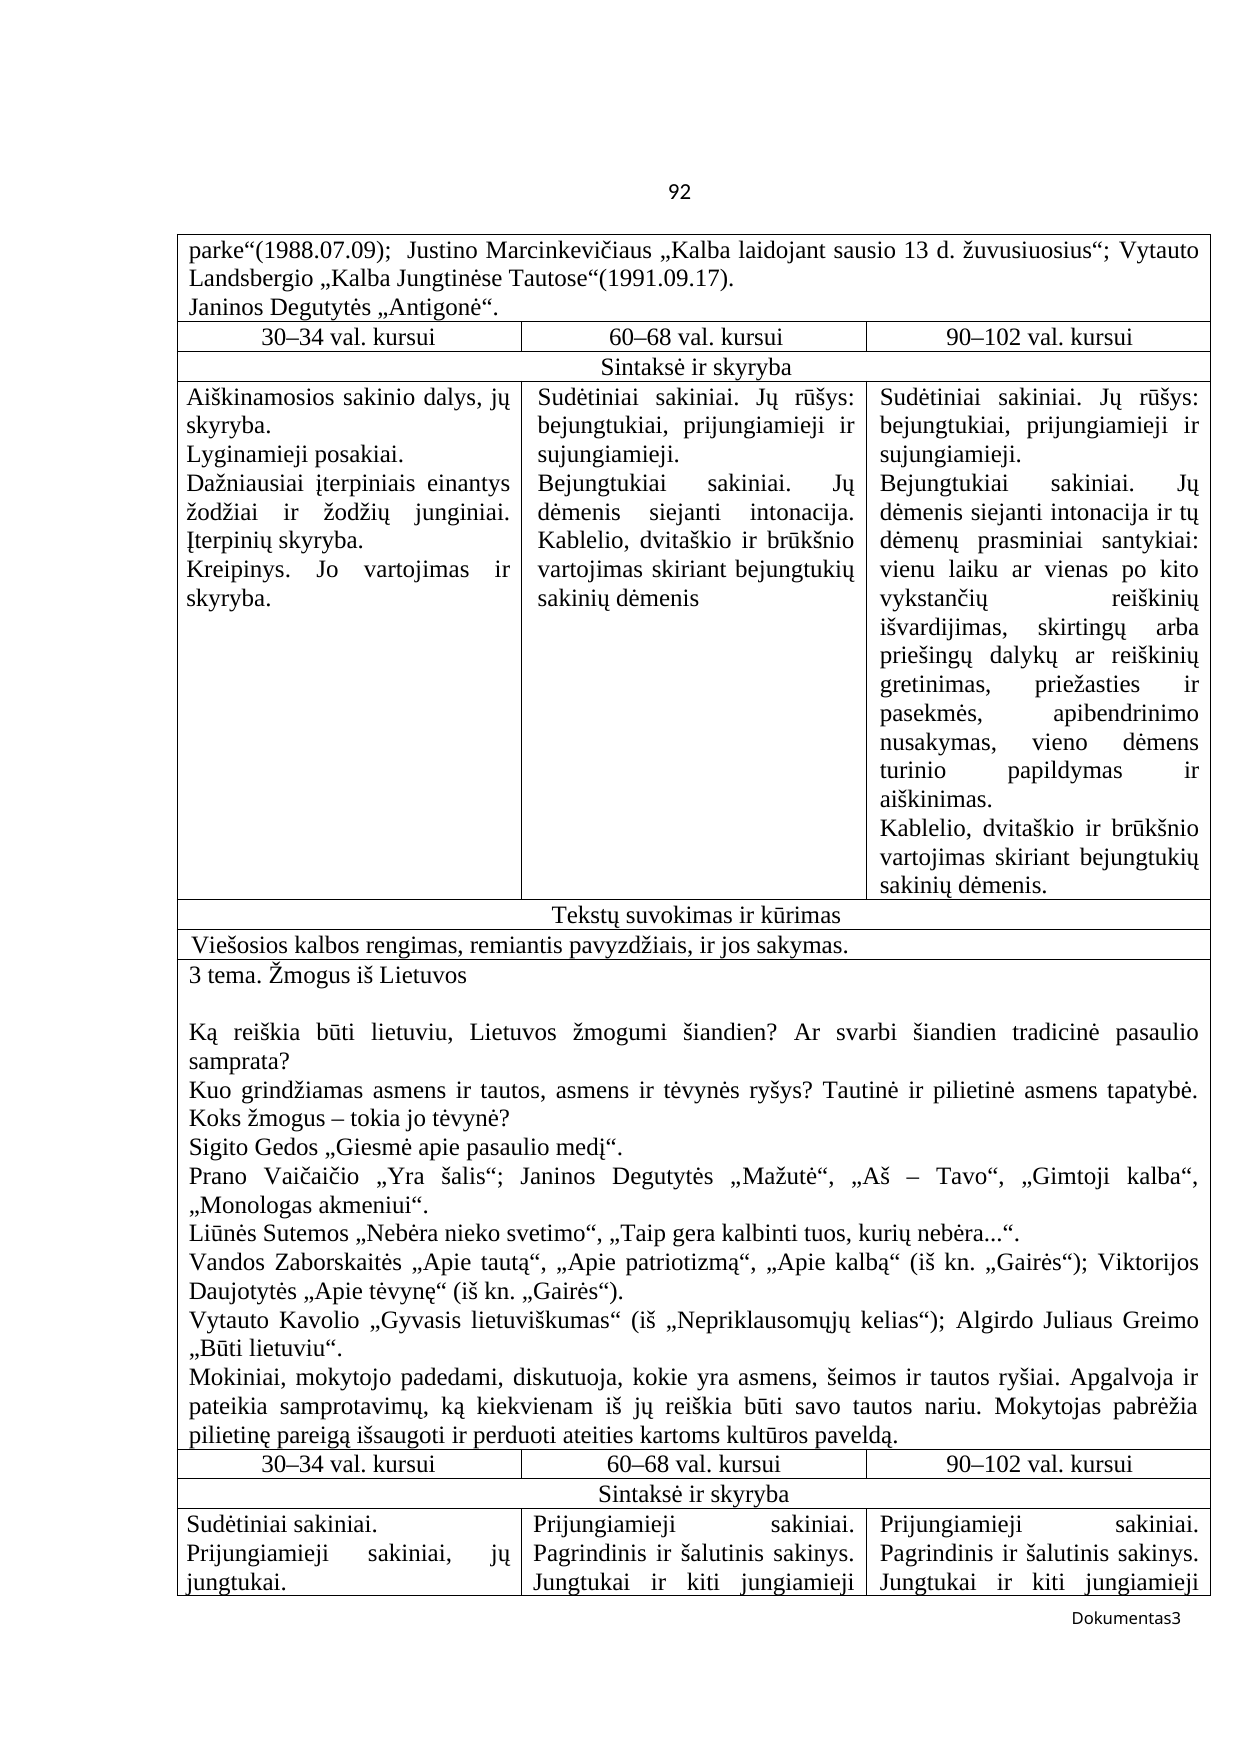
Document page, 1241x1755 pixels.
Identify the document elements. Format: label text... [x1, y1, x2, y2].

table_cell 3 tema. Žmogus iš Lietuvos Ką reiškia būti lietuviu, Lietuvos žmogumi šiandien? Ar svarbi šiandien tradicinė pasaulio samprata? Kuo grindžiamas asmens ir tautos, asmens ir tėvynės ryšys? Tautinė ir pilietinė asmens tapatybė. Koks žmogus – tokia jo tėvynė? Sigito Gedos „Giesmė apie pasaulio medį“. Prano Vaičaičio „Yra šalis“; Janinos Degutytės „Mažutė“, „Aš – Tavo“, „Gimtoji kalba“, „Monologas akmeniui“. Liūnės Sutemos „Nebėra nieko svetimo“, „Taip gera kalbinti tuos, kurių nebėra...“. Vandos Zaborskaitės „Apie tautą“, „Apie patriotizmą“, „Apie kalbą“ (iš kn. „Gairės“); Viktorijos Daujotytės „Apie tėvynę“ (iš kn. „Gairės“). Vytauto Kavolio „Gyvasis lietuviškumas“ (iš „Nepriklausomųjų kelias“); Algirdo Juliaus Greimo „Būti lietuviu“. Mokiniai, mokytojo padedami, diskutuoja, kokie yra asmens, šeimos ir tautos ryšiai. Apgalvoja ir pateikia samprotavimų, ką kiekvienam iš jų reiškia būti savo tautos nariu. Mokytojas pabrėžia pilietinę pareigą išsaugoti ir perduoti ateities kartoms kultūros paveldą. [178, 960, 1210, 1448]
table_cell Viešosios kalbos rengimas, remiantis pavyzdžiais, ir jos sakymas. [178, 930, 1210, 959]
table_header parke“(1988.07.09); Justino Marcinkevičiaus „Kalba laidojant sausio 13 d. žuvusiuosius“; Vytauto Landsbergio „Kalba Jungtinėse Tautose“(1991.09.17). Janinos Degutytės „Antigonė“. [178, 235, 1210, 321]
table_cell 60–68 val. kursui [522, 1450, 866, 1478]
table_cell Prijungiamieji sakiniai. Pagrindinis ir šalutinis sakinys. Jungtukai ir kiti jungiamieji [867, 1509, 1210, 1595]
table_cell 60–68 val. kursui [522, 322, 866, 351]
table_cell Sudėtiniai sakiniai. Jų rūšys: bejungtukiai, prijungiamieji ir sujungiamieji. Bejungtukiai sakiniai. Jų dėmenis siejanti intonacija ir tų dėmenų prasminiai santykiai: vienu laiku ar vienas po kito vykstančių reiškinių išvardijimas, skirtingų arba priešingų dalykų ar reiškinių gretinimas, priežasties ir pasekmės, apibendrinimo nusakymas, vieno dėmens turinio papildymas ir aiškinimas. Kablelio, dvitaškio ir brūkšnio vartojimas skiriant bejungtukių sakinių dėmenis. [867, 382, 1210, 899]
table_cell 30–34 val. kursui [178, 1450, 521, 1478]
table_cell Prijungiamieji sakiniai. Pagrindinis ir šalutinis sakinys. Jungtukai ir kiti jungiamieji [522, 1509, 866, 1595]
table_cell 30–34 val. kursui [178, 322, 521, 351]
table_cell 90–102 val. kursui [867, 1450, 1210, 1478]
table_cell Sudėtiniai sakiniai. Prijungiamieji sakiniai, jų jungtukai. [178, 1509, 521, 1595]
table_cell 90–102 val. kursui [867, 322, 1210, 351]
table_cell Sudėtiniai sakiniai. Jų rūšys: bejungtukiai, prijungiamieji ir sujungiamieji. Bejungtukiai sakiniai. Jų dėmenis siejanti intonacija. Kablelio, dvitaškio ir brūkšnio vartojimas skiriant bejungtukių sakinių dėmenis [522, 382, 866, 899]
table_cell Sintaksė ir skyryba [178, 352, 1210, 381]
table_cell Sintaksė ir skyryba [178, 1479, 1210, 1508]
table_cell Tekstų suvokimas ir kūrimas [178, 900, 1210, 929]
table_cell Aiškinamosios sakinio dalys, jų skyryba. Lyginamieji posakiai. Dažniausiai įterpiniais einantys žodžiai ir žodžių junginiai. Įterpinių skyryba. Kreipinys. Jo vartojimas ir skyryba. [178, 382, 521, 899]
